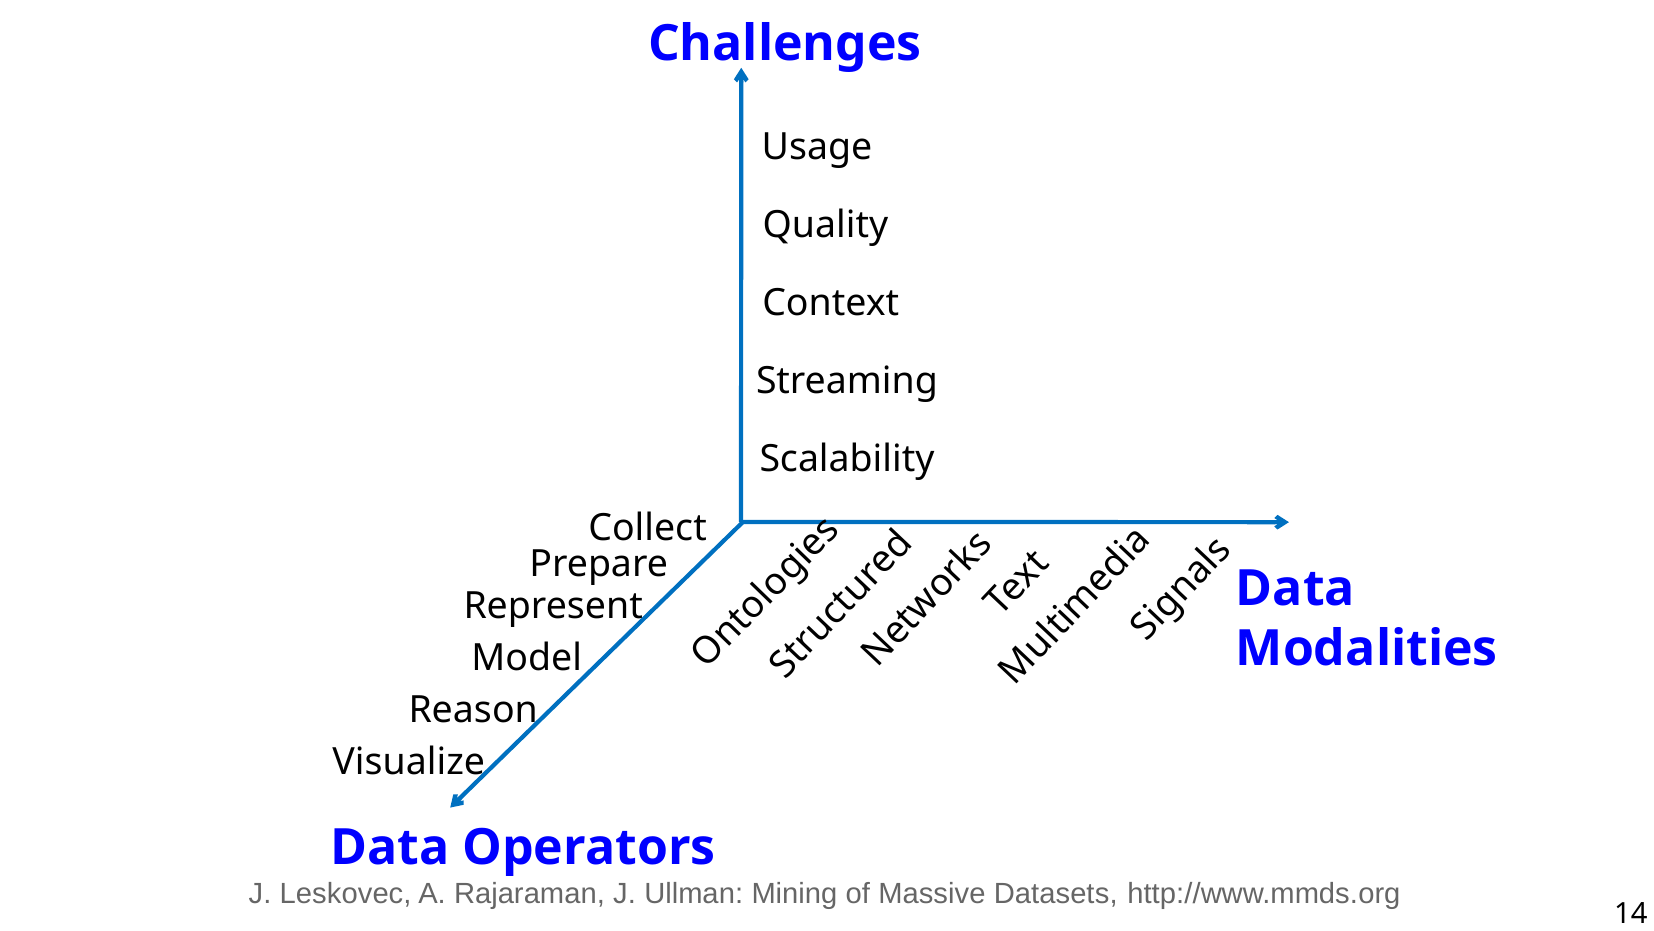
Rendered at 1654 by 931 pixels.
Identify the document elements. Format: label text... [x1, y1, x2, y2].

text_box J. Leskovec, A. Rajaraman, J. Ullman: Mining of Massive Datasets, http://www.mmds.org [221, 870, 1437, 921]
text_box Quality [747, 192, 904, 253]
text_box Visualize [317, 729, 501, 790]
text_box Data Modalities [1221, 547, 1513, 683]
text_box Prepare [594, 558, 606, 573]
text_box Ontologies [664, 489, 863, 691]
text_box Networks [834, 503, 1011, 690]
text_box Reason [393, 677, 553, 737]
text_box Scalability [744, 426, 950, 487]
text_box Collect [573, 495, 722, 556]
text_box Represent [448, 573, 658, 634]
text_box Challenges [633, 2, 937, 78]
text_box Usage [746, 114, 888, 175]
text_box Context [747, 270, 914, 331]
text_box Prepare [514, 531, 683, 592]
text_box Streaming [741, 348, 953, 409]
text_box Data Operators [315, 807, 731, 870]
text_box Text [958, 523, 1069, 637]
text_box Multimedia [972, 499, 1174, 708]
text_box Represent [513, 600, 525, 616]
text_box Signals [1103, 509, 1254, 664]
text_box Structured [743, 502, 933, 701]
text_box Model [456, 625, 597, 686]
